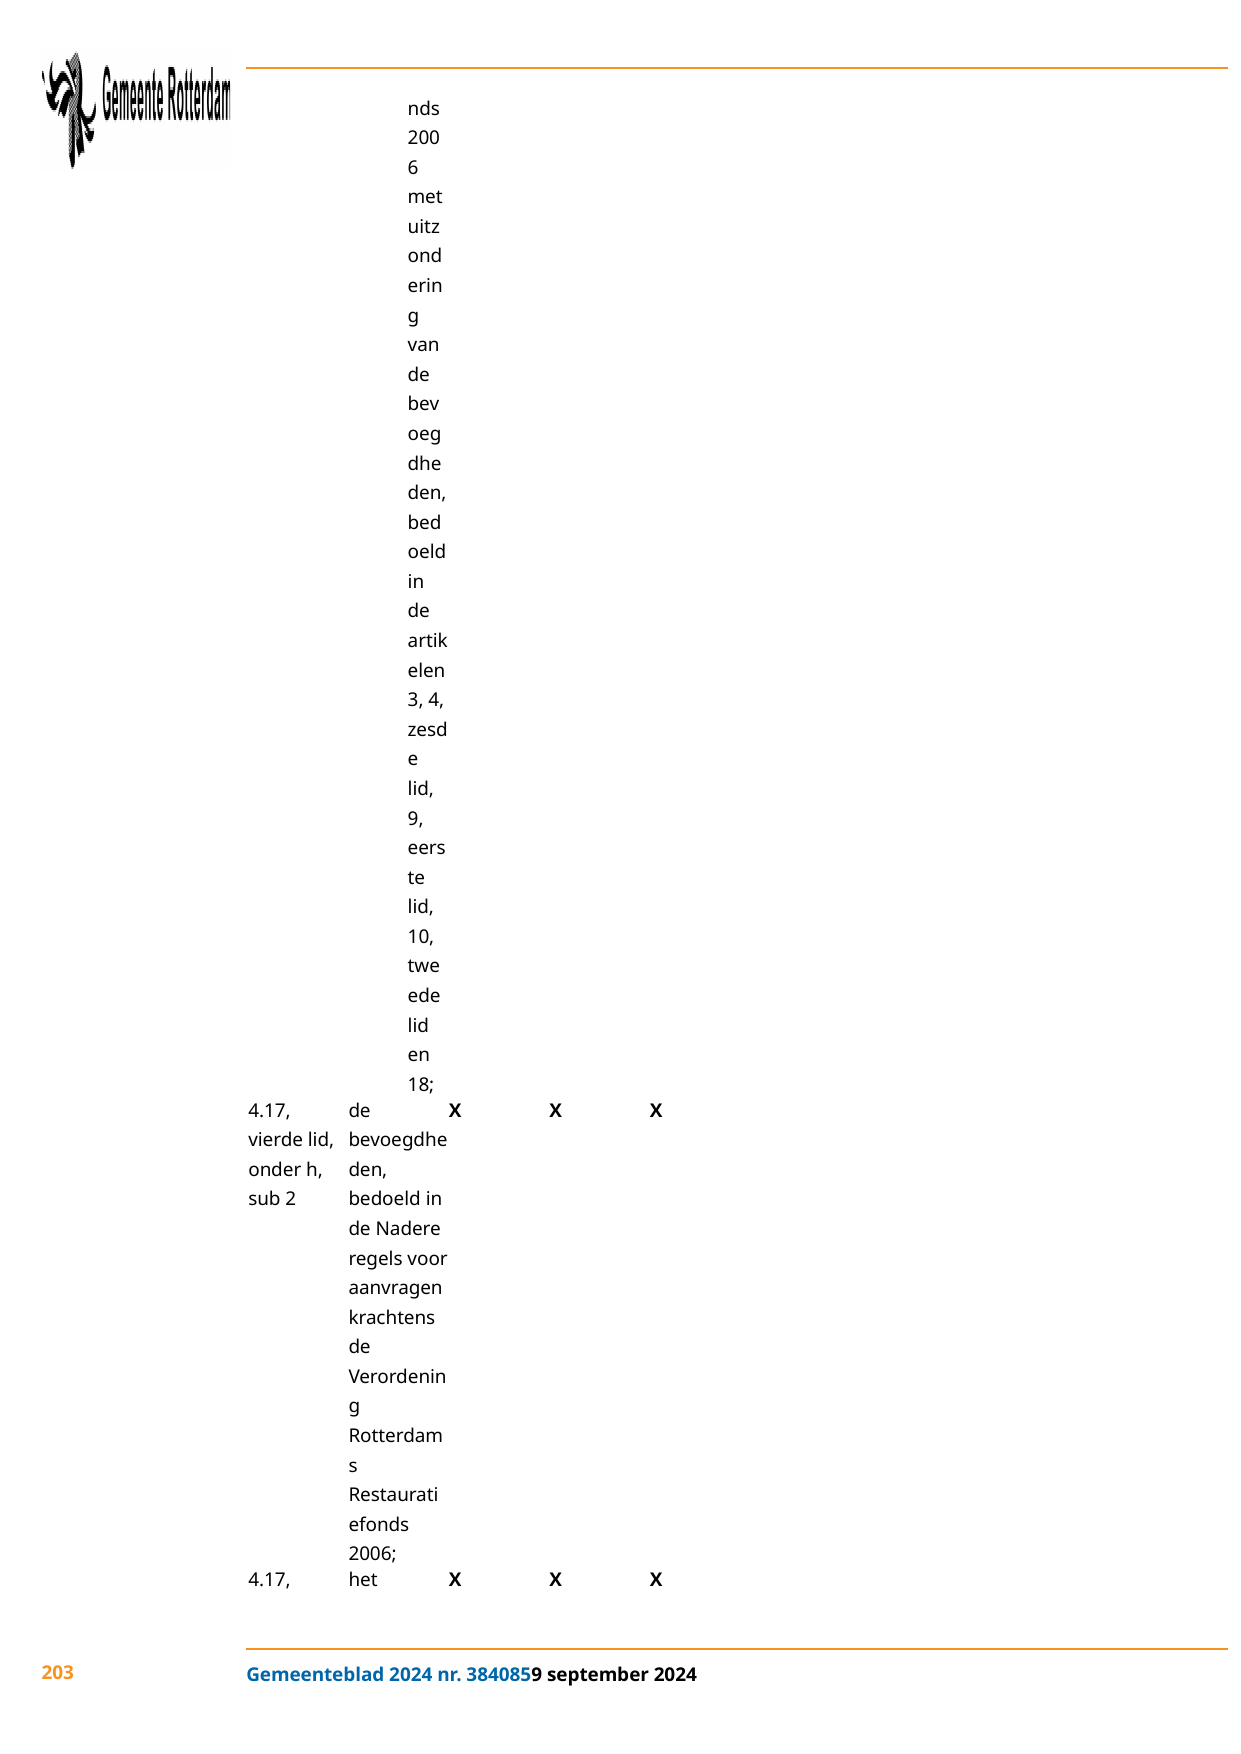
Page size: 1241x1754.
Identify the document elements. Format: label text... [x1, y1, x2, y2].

table_cell [650, 95, 750, 1097]
table_cell [750, 1097, 850, 1566]
table_cell [850, 1097, 951, 1566]
table_cell de bevoegdheden, bedoeld in de Nadere regels voor aanvragen krachtens de Verordening Rotterdams Restauratiefonds 2006; [348, 1097, 449, 1566]
table_cell [1051, 1566, 1152, 1592]
table_cell [750, 1566, 850, 1592]
table_cell X [650, 1097, 750, 1566]
table_cell [951, 1566, 1051, 1592]
table_cell X [549, 1097, 649, 1566]
table_cell [951, 95, 1051, 1097]
table_cell X [449, 1566, 549, 1592]
table_cell 4.17, [248, 1566, 348, 1592]
table_cell [750, 95, 850, 1097]
table_cell 4.17, vierde lid, onder h, sub 2 [248, 1097, 348, 1566]
picture [41, 47, 231, 172]
table_cell X [549, 1566, 649, 1592]
table_cell [951, 1097, 1051, 1566]
table_cell [449, 95, 549, 1097]
table_cell [1051, 95, 1152, 1097]
table_cell X [650, 1566, 750, 1592]
table_cell X [449, 1097, 549, 1566]
table_cell [248, 95, 348, 1097]
table_cell nds 2006 met uitzondering van de bevoegdheden, bedoeld in de artikelen 3, 4, zesde lid, 9, eerste lid, 10, tweede lid en 18; [348, 95, 449, 1097]
table_cell [1051, 1097, 1152, 1566]
table_cell [549, 95, 649, 1097]
table_cell [850, 95, 951, 1097]
table_cell het [348, 1566, 449, 1592]
table_cell [850, 1566, 951, 1592]
